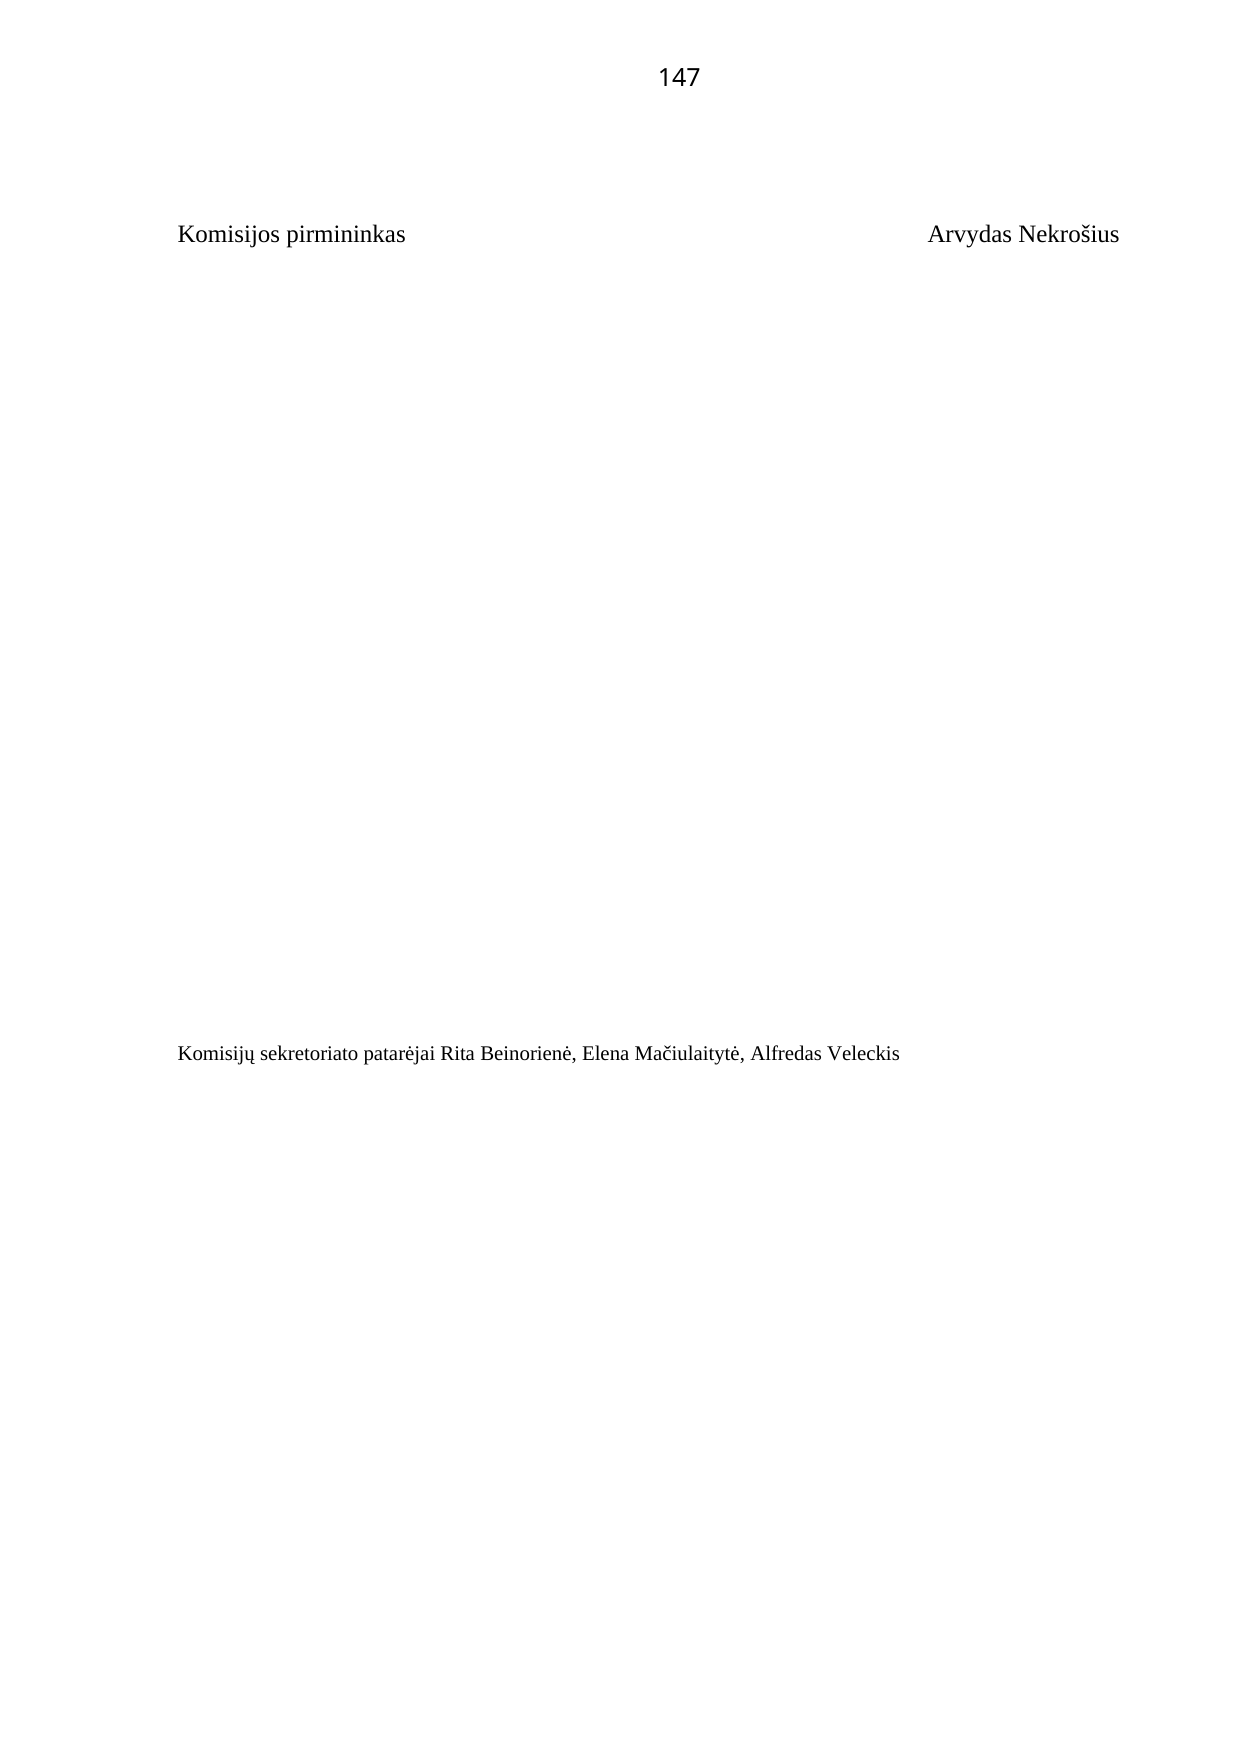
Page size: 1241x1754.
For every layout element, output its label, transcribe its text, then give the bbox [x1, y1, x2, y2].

text Komisijos pirmininkas Arvydas Nekrošius [177, 219, 1181, 248]
text Komisijų sekretoriato patarėjai Rita Beinorienė, Elena Mačiulaitytė, Alfredas Veleckis [177, 1040, 1181, 1064]
